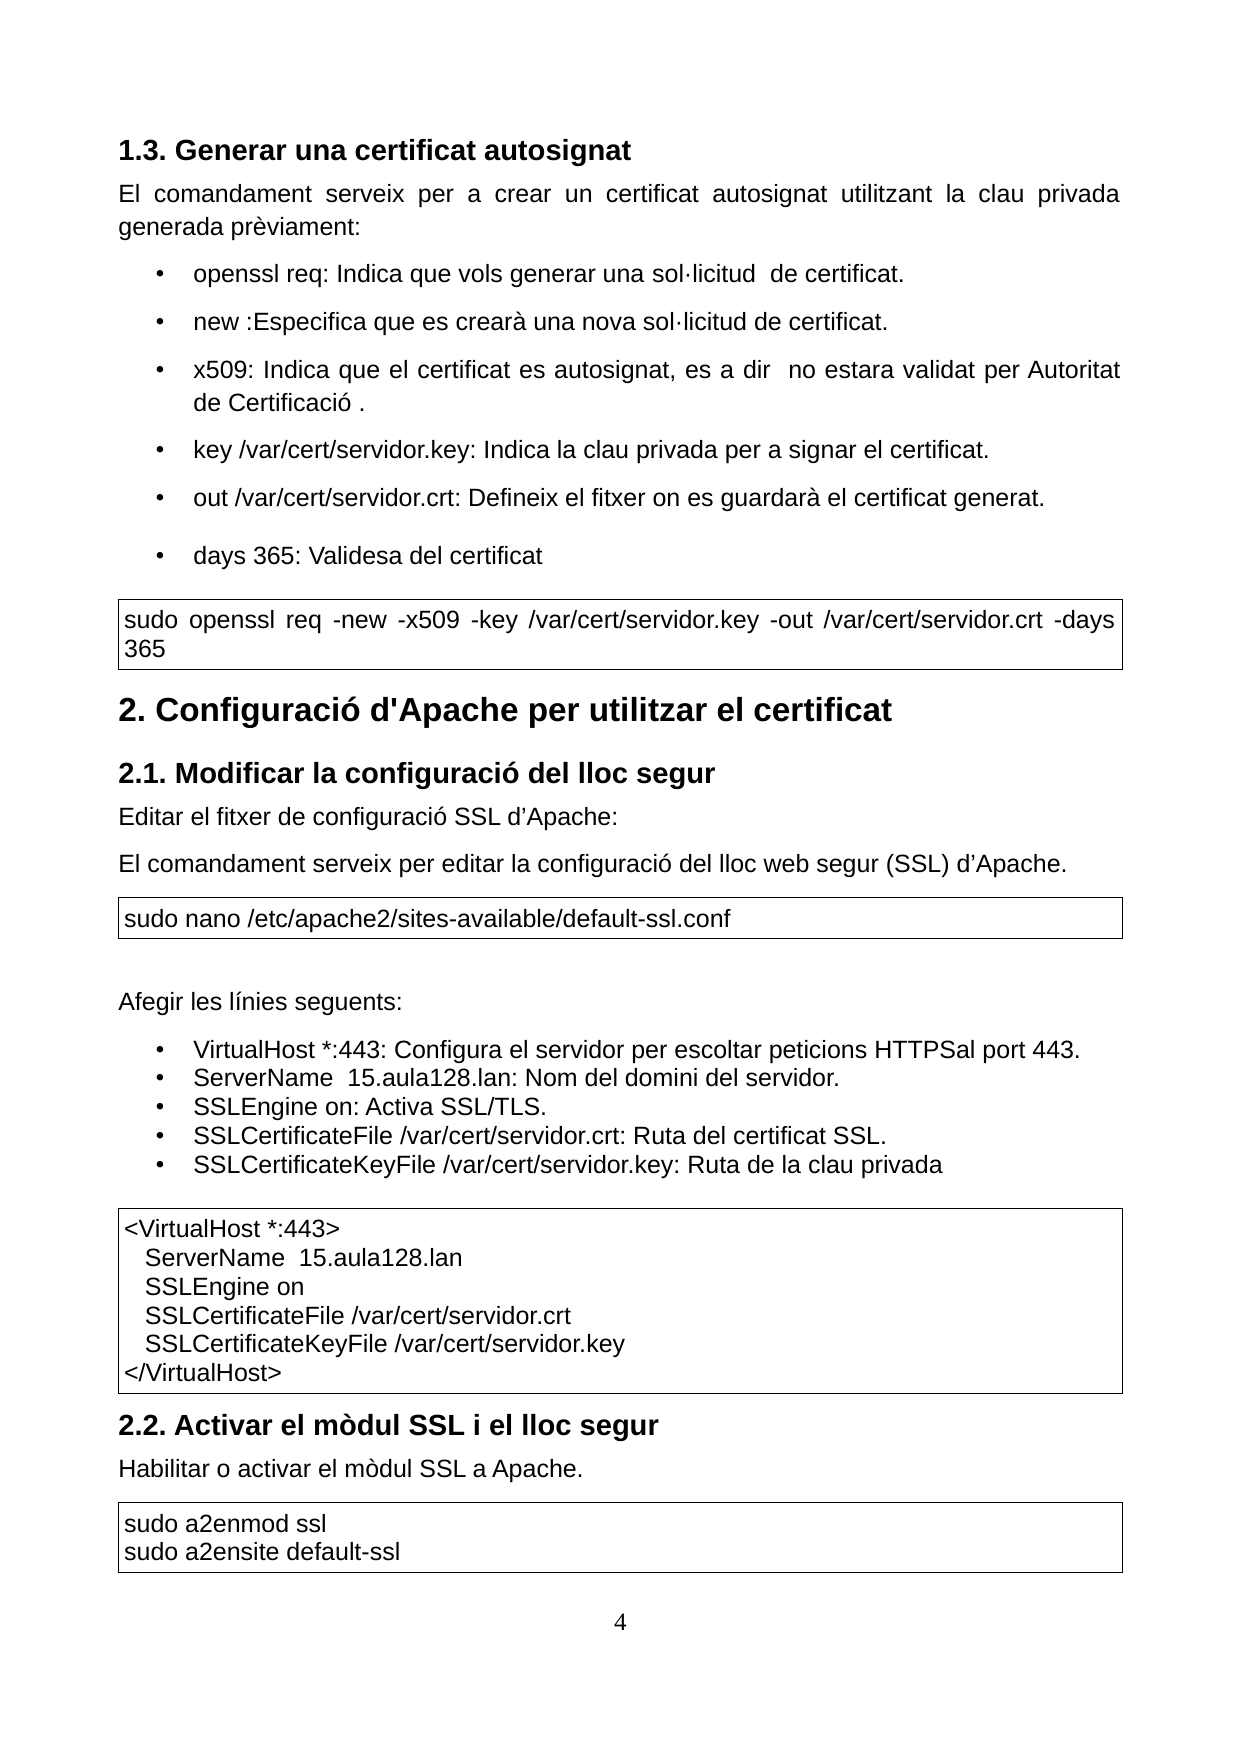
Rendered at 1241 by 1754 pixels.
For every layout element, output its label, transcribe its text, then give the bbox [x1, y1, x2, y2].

subtitle 2.1. Modificar la configuració del lloc segur [118, 756, 1122, 789]
subtitle 2. Configuració d'Apache per utilitzar el certificat [118, 690, 1122, 729]
list days 365: Validesa del certificat [156, 541, 1122, 570]
subtitle 1.3. Generar una certificat autosignat [118, 133, 1122, 166]
text El comandament serveix per a crear un certificat autosignat utilitzant la clau privada generada prèviament: [118, 179, 1122, 241]
table_header sudo nano /etc/apache2/sites-available/default-ssl.conf [119, 898, 1122, 938]
list SSLCertificateFile /var/cert/servidor.crt: Ruta del certificat SSL. [156, 1121, 1122, 1150]
list x509: Indica que el certificat es autosignat, es a dir no estara validat per Autoritat de Certificació . [156, 355, 1122, 417]
list openssl req: Indica que vols generar una sol·licitud de certificat. [156, 259, 1122, 288]
list out /var/cert/servidor.crt: Defineix el fitxer on es guardarà el certificat generat. [156, 483, 1122, 512]
list VirtualHost *:443: Configura el servidor per escoltar peticions HTTPSal port 443. [156, 1034, 1122, 1063]
text El comandament serveix per editar la configuració del lloc web segur (SSL) d’Apache. [118, 849, 1122, 878]
text Editar el fitxer de configuració SSL d’Apache: [118, 802, 1122, 831]
subtitle 2.2. Activar el mòdul SSL i el lloc segur [118, 1408, 1122, 1442]
list new :Especifica que es crearà una nova sol·licitud de certificat. [156, 307, 1122, 336]
text Habilitar o activar el mòdul SSL a Apache. [118, 1454, 1122, 1483]
text Afegir les línies seguents: [118, 987, 1122, 1016]
list key /var/cert/servidor.key: Indica la clau privada per a signar el certificat. [156, 436, 1122, 464]
table_header sudo a2enmod ssl sudo a2ensite default-ssl [119, 1503, 1122, 1572]
list SSLCertificateKeyFile /var/cert/servidor.key: Ruta de la clau privada [156, 1150, 1122, 1179]
list SSLEngine on: Activa SSL/TLS. [156, 1092, 1122, 1121]
table_header sudo openssl req -new -x509 -key /var/cert/servidor.key -out /var/cert/servidor.crt -days 365 [119, 600, 1122, 668]
table_header <VirtualHost *:443> ServerName 15.aula128.lan SSLEngine on SSLCertificateFile /var/cert/servidor.crt SSLCertificateKeyFile /var/cert/servidor.key </VirtualHost> [119, 1209, 1122, 1393]
list ServerName 15.aula128.lan: Nom del domini del servidor. [156, 1063, 1122, 1092]
